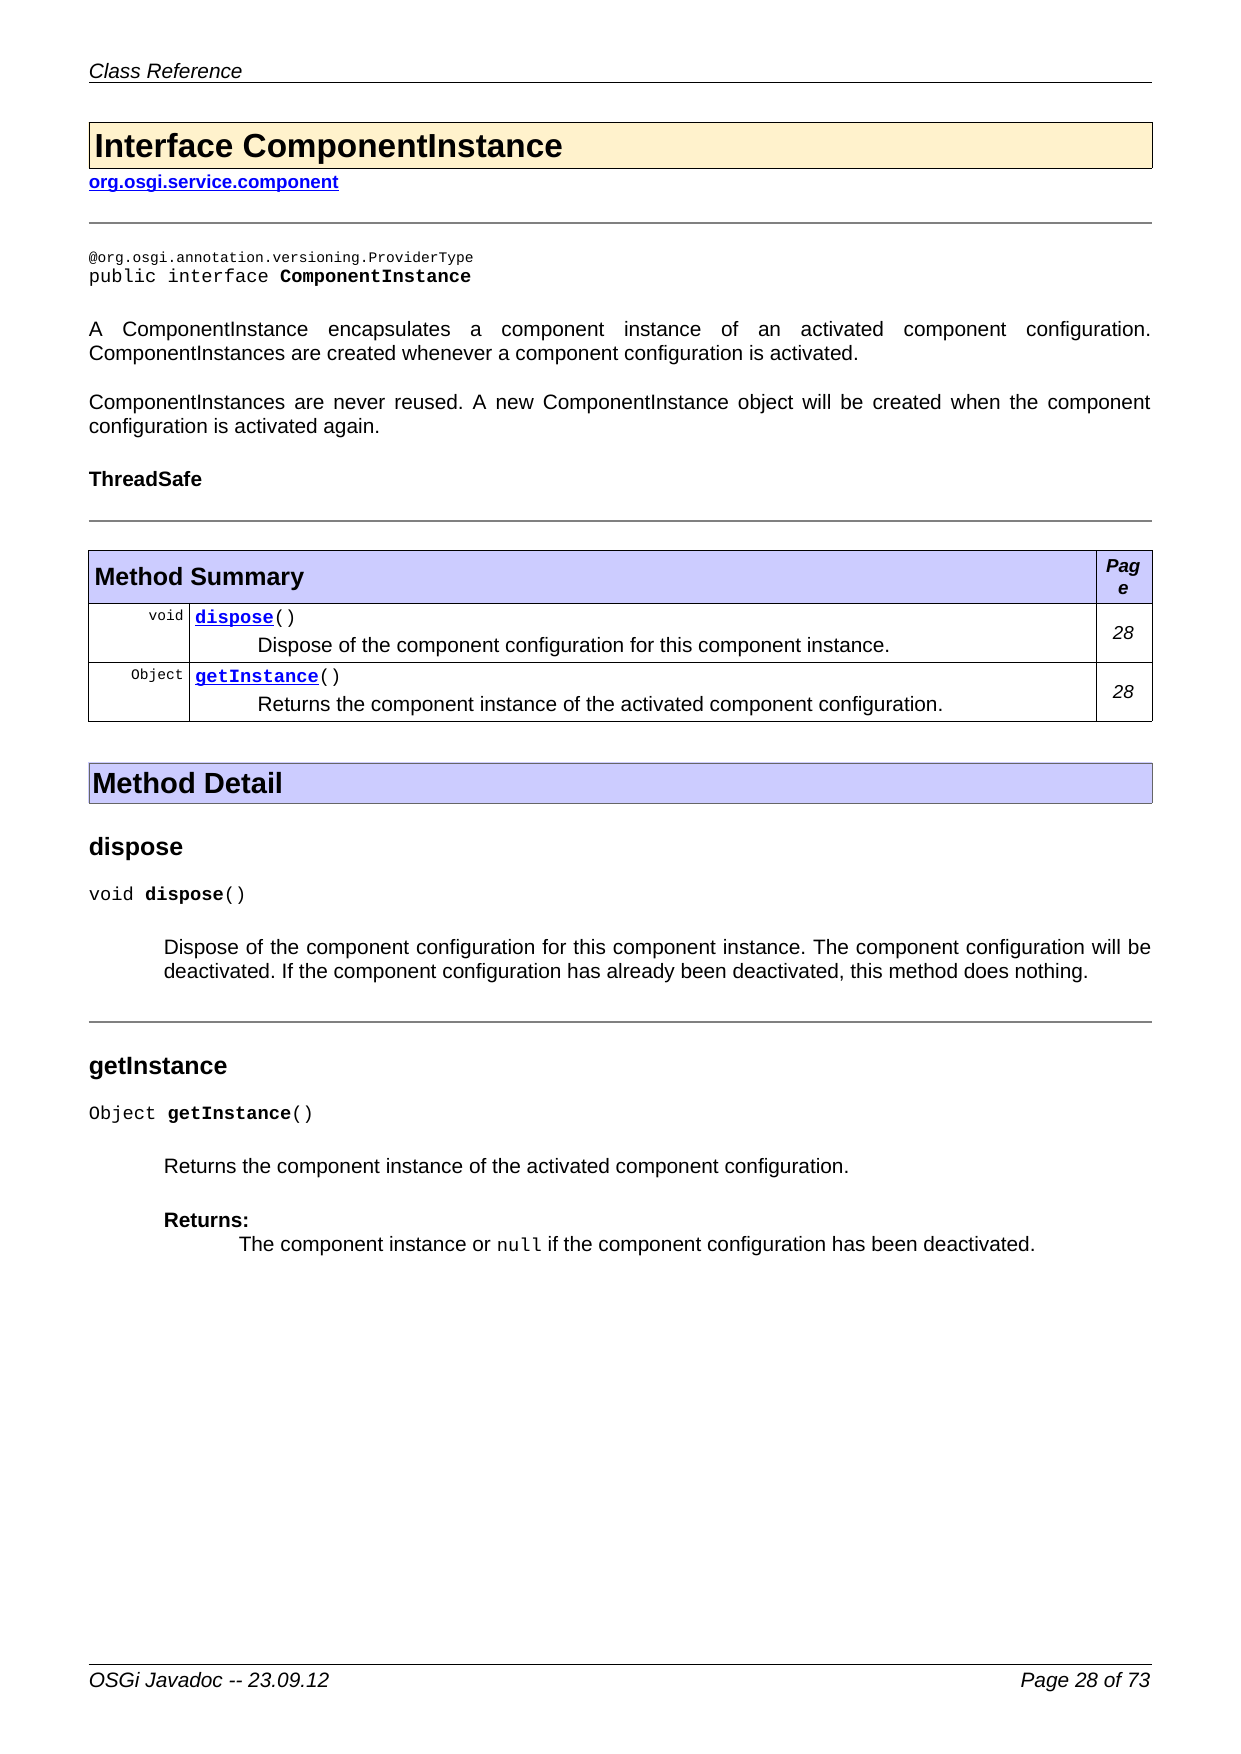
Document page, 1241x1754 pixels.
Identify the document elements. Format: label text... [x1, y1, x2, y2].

table_cell Object [89, 663, 189, 721]
table_header Method Summary [89, 551, 1096, 603]
table_header Page [1097, 551, 1152, 603]
text Returns the component instance of the activated component configuration. [163, 1154, 1152, 1178]
subtitle Method Detail [90, 764, 1152, 803]
text ComponentInstances are never reused. A new ComponentInstance object will be created when the component configuration is activated again. [88, 390, 1152, 438]
subtitle Interface ComponentInstance [90, 123, 1152, 168]
text @org.osgi.annotation.versioning.ProviderType public interface ComponentInstance [88, 250, 1152, 288]
text void dispose() [88, 884, 1152, 906]
subtitle getInstance [88, 1051, 1152, 1080]
text Object getInstance() [88, 1104, 1152, 1125]
text Returns: [163, 1207, 1152, 1231]
table_cell getInstance() Returns the component instance of the activated component configuration. [190, 663, 1096, 721]
text ThreadSafe [88, 467, 1152, 491]
table_cell dispose() Dispose of the component configuration for this component instance. [190, 604, 1096, 662]
table_cell 28 [1097, 604, 1152, 662]
text org.osgi.service.component [88, 171, 1152, 193]
text The component instance or null if the component configuration has been deactivated. [238, 1231, 1152, 1257]
text A ComponentInstance encapsulates a component instance of an activated component configuration. ComponentInstances are created whenever a component configuration is activated. [88, 317, 1152, 365]
table_cell 28 [1097, 663, 1152, 721]
text Dispose of the component configuration for this component instance. The component configuration will be deactivated. If the component configuration has already been deactivated, this method does nothing. [163, 935, 1152, 983]
subtitle dispose [88, 832, 1152, 860]
table_cell void [89, 604, 189, 662]
